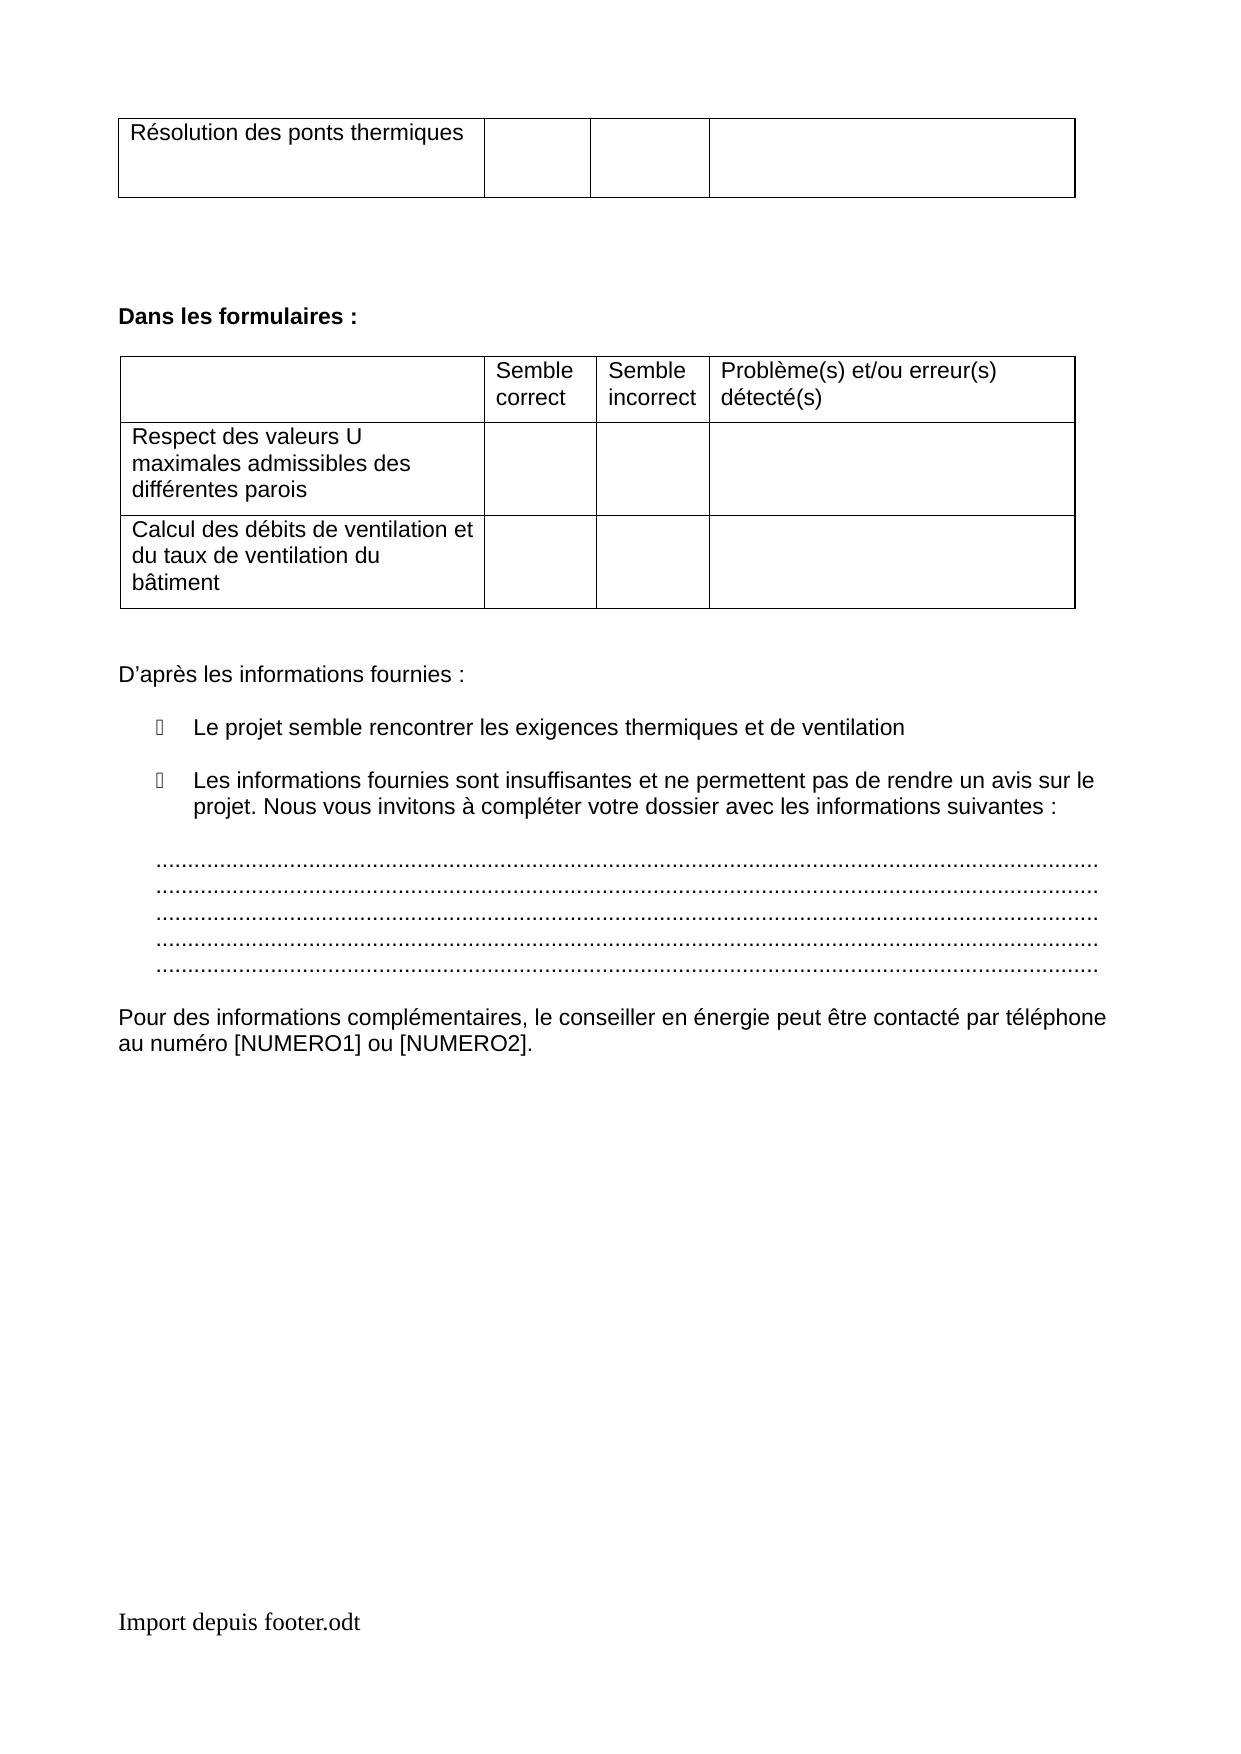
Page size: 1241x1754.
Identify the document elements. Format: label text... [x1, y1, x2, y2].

table_cell Résolution des ponts thermiques [119, 119, 484, 197]
text Dans les formulaires : [118, 303, 1122, 330]
text Pour des informations complémentaires, le conseiller en énergie peut être contacté par téléphone au numéro [NUMERO1] ou [NUMERO2]. [118, 1004, 1122, 1057]
table_header Semble correct [485, 357, 596, 422]
list Le projet semble rencontrer les exigences thermiques et de ventilation [156, 714, 1122, 740]
table_cell [710, 516, 1074, 607]
table_cell [710, 119, 1074, 197]
table_header Problème(s) et/ou erreur(s) détecté(s) [710, 357, 1074, 422]
text D’après les informations fournies : [118, 661, 1122, 688]
table_header Semble incorrect [597, 357, 709, 422]
table_cell [710, 423, 1074, 515]
list Les informations fournies sont insuffisantes et ne permettent pas de rendre un avis sur le projet. Nous vous invitons à compléter votre dossier avec les informations suivantes : [156, 767, 1122, 819]
table_cell [485, 516, 596, 607]
table_cell Calcul des débits de ventilation et du taux de ventilation du bâtiment [121, 516, 484, 607]
table_cell [485, 119, 590, 197]
table_cell [597, 423, 709, 515]
table_cell [591, 119, 709, 197]
table_cell [485, 423, 596, 515]
table_cell Respect des valeurs U maximales admissibles des différentes parois [121, 423, 484, 515]
table_header [121, 357, 484, 422]
table_cell [597, 516, 709, 607]
